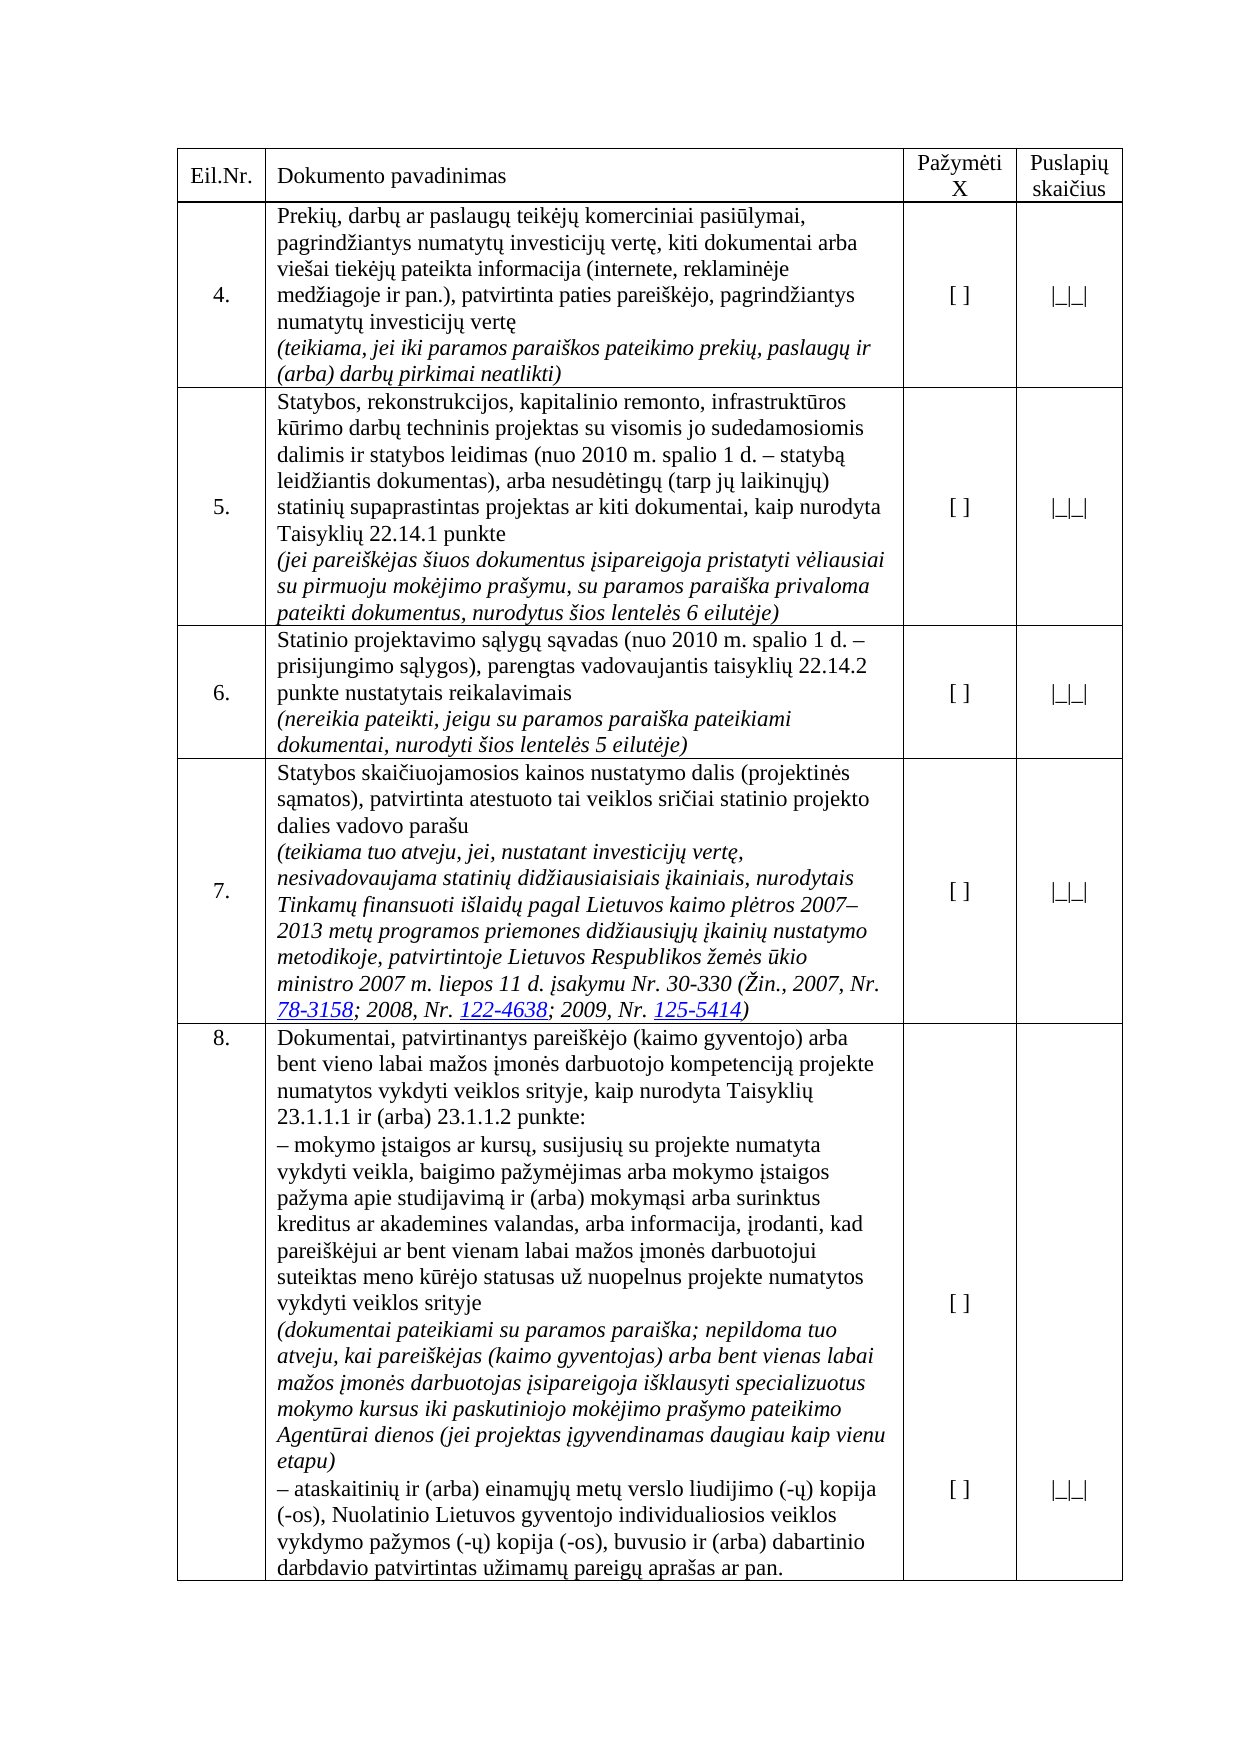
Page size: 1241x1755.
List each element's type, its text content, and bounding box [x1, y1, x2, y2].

table_cell 8. [178, 1024, 265, 1580]
table_cell |_|_| [1017, 626, 1122, 758]
table_cell [ ][] [904, 626, 1016, 758]
table_cell [1017, 1130, 1122, 1474]
table_cell [ ][] [904, 388, 1016, 625]
table_header Puslapių skaičius [1017, 149, 1122, 201]
table_cell 7. [178, 759, 265, 1022]
table_cell Dokumentai, patvirtinantys pareiškėjo (kaimo gyventojo) arba bent vieno labai mažos įmonės darbuotojo kompetenciją projekte numatytos vykdyti veiklos srityje, kaip nurodyta Taisyklių 23.1.1.1 ir (arba) 23.1.1.2 punkte: [266, 1024, 903, 1130]
table_cell [ ][] [904, 203, 1016, 387]
table_header Eil.Nr. [178, 149, 265, 201]
table_cell [ ][] [904, 759, 1016, 1022]
table_header Dokumento pavadinimas [266, 149, 903, 201]
table_cell [904, 1024, 1016, 1130]
table_cell |_|_| [1017, 203, 1122, 387]
table_cell Prekių, darbų ar paslaugų teikėjų komerciniai pasiūlymai, pagrindžiantys numatytų investicijų vertę, kiti dokumentai arba viešai tiekėjų pateikta informacija (internete, reklaminėje medžiagoje ir pan.), patvirtinta paties pareiškėjo, pagrindžiantys numatytų investicijų vertę (teikiama, jei iki paramos paraiškos pateikimo prekių, paslaugų ir (arba) darbų pirkimai neatlikti) [266, 203, 903, 387]
table_header Pažymėti X [904, 149, 1016, 201]
table_cell [1017, 1024, 1122, 1130]
table_cell |_|_| [1017, 388, 1122, 625]
table_cell |_|_| [1017, 1474, 1122, 1580]
table_cell Statinio projektavimo sąlygų sąvadas (nuo 2010 m. spalio 1 d. – prisijungimo sąlygos), parengtas vadovaujantis taisyklių 22.14.2 punkte nustatytais reikalavimais (nereikia pateikti, jeigu su paramos paraiška pateikiami dokumentai, nurodyti šios lentelės 5 eilutėje) [266, 626, 903, 758]
table_cell 5. [178, 388, 265, 625]
table_cell 6. [178, 626, 265, 758]
table_cell Statybos, rekonstrukcijos, kapitalinio remonto, infrastruktūros kūrimo darbų techninis projektas su visomis jo sudedamosiomis dalimis ir statybos leidimas (nuo 2010 m. spalio 1 d. – statybą leidžiantis dokumentas), arba nesudėtingų (tarp jų laikinųjų) statinių supaprastintas projektas ar kiti dokumentai, kaip nurodyta Taisyklių 22.14.1 punkte (jei pareiškėjas šiuos dokumentus įsipareigoja pristatyti vėliausiai su pirmuoju mokėjimo prašymu, su paramos paraiška privaloma pateikti dokumentus, nurodytus šios lentelės 6 eilutėje) [266, 388, 903, 625]
table_cell Statybos skaičiuojamosios kainos nustatymo dalis (projektinės sąmatos), patvirtinta atestuoto tai veiklos sričiai statinio projekto dalies vadovo parašu (teikiama tuo atveju, jei, nustatant investicijų vertę, nesivadovaujama statinių didžiausiaisiais įkainiais, nurodytais Tinkamų finansuoti išlaidų pagal Lietuvos kaimo plėtros 2007–2013 metų programos priemones didžiausiųjų įkainių nustatymo metodikoje, patvirtintoje Lietuvos Respublikos žemės ūkio ministro 2007 m. liepos 11 d. įsakymu Nr. 30-330 (Žin., 2007, Nr. 78-3158; 2008, Nr. 122-4638; 2009, Nr. 125-5414) [266, 759, 903, 1022]
table_cell – ataskaitinių ir (arba) einamųjų metų verslo liudijimo (-ų) kopija (-os), Nuolatinio Lietuvos gyventojo individualiosios veiklos vykdymo pažymos (-ų) kopija (-os), buvusio ir (arba) dabartinio darbdavio patvirtintas užimamų pareigų aprašas ar pan. [266, 1474, 903, 1580]
table_cell [ ][] [904, 1130, 1016, 1474]
table_cell 4. [178, 203, 265, 387]
table_cell |_|_| [1017, 759, 1122, 1022]
table_cell [ ][] [904, 1474, 1016, 1580]
table_cell – mokymo įstaigos ar kursų, susijusių su projekte numatyta vykdyti veikla, baigimo pažymėjimas arba mokymo įstaigos pažyma apie studijavimą ir (arba) mokymąsi arba surinktus kreditus ar akademines valandas, arba informacija, įrodanti, kad pareiškėjui ar bent vienam labai mažos įmonės darbuotojui suteiktas meno kūrėjo statusas už nuopelnus projekte numatytos vykdyti veiklos srityje (dokumentai pateikiami su paramos paraiška; nepildoma tuo atveju, kai pareiškėjas (kaimo gyventojas) arba bent vienas labai mažos įmonės darbuotojas įsipareigoja išklausyti specializuotus mokymo kursus iki paskutiniojo mokėjimo prašymo pateikimo Agentūrai dienos (jei projektas įgyvendinamas daugiau kaip vienu etapu) [266, 1130, 903, 1474]
